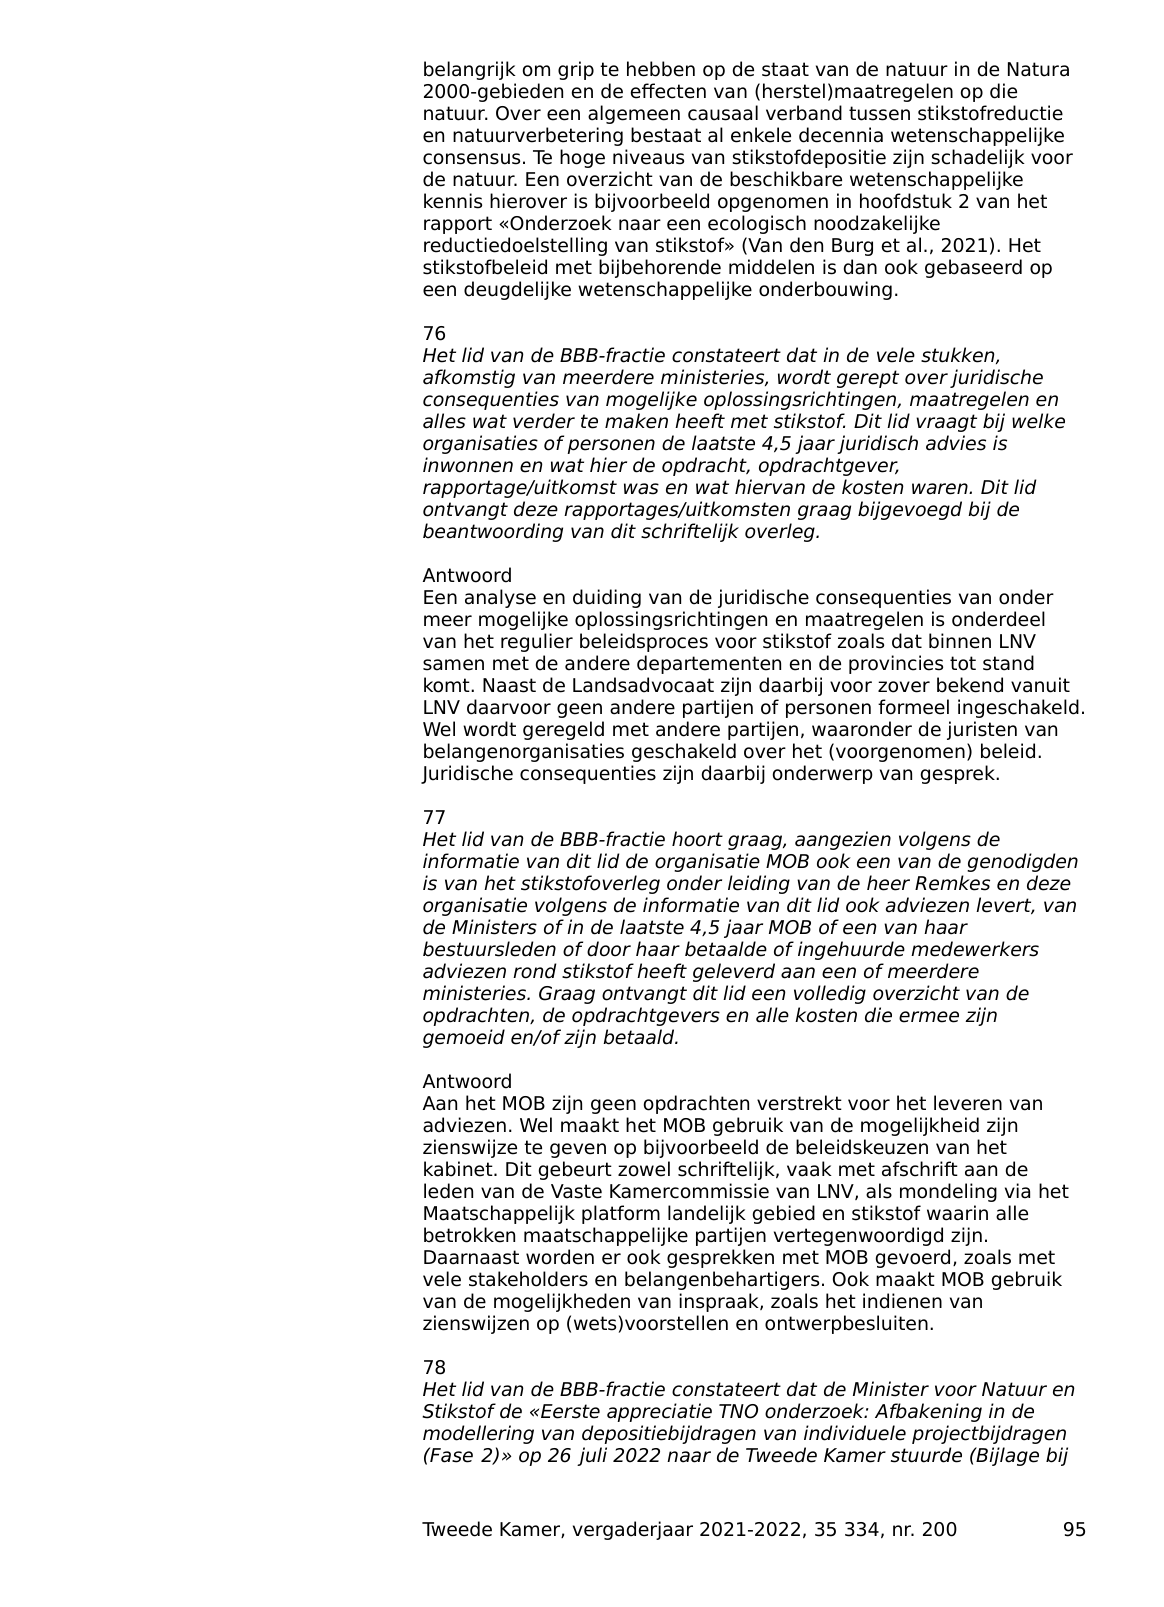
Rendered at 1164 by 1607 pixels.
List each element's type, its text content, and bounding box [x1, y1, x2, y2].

text Het lid van de BBB-fractie hoort graag, aangezien volgens de informatie van dit lid de organisatie MOB ook een van de genodigden is van het stikstofoverleg onder leiding van de heer Remkes en deze organisatie volgens de informatie van dit lid ook adviezen levert, van de Ministers of in de laatste 4,5 jaar MOB of een van haar bestuursleden of door haar betaalde of ingehuurde medewerkers adviezen rond stikstof heeft geleverd aan een of meerdere ministeries. Graag ontvangt dit lid een volledig overzicht van de opdrachten, de opdrachtgevers en alle kosten die ermee zijn gemoeid en/of zijn betaald. [422, 829, 1087, 1049]
text 78 [422, 1357, 1087, 1379]
text Antwoord [422, 1071, 1087, 1093]
text 76 [422, 323, 1087, 345]
text Een analyse en duiding van de juridische consequenties van onder meer mogelijke oplossingsrichtingen en maatregelen is onderdeel van het regulier beleidsproces voor stikstof zoals dat binnen LNV samen met de andere departementen en de provincies tot stand komt. Naast de Landsadvocaat zijn daarbij voor zover bekend vanuit LNV daarvoor geen andere partijen of personen formeel ingeschakeld. Wel wordt geregeld met andere partijen, waaronder de juristen van belangenorganisaties geschakeld over het (voorgenomen) beleid. Juridische consequenties zijn daarbij onderwerp van gesprek. [422, 587, 1087, 785]
text Het lid van de BBB-fractie constateert dat in de vele stukken, afkomstig van meerdere ministeries, wordt gerept over juridische consequenties van mogelijke oplossingsrichtingen, maatregelen en alles wat verder te maken heeft met stikstof. Dit lid vraagt bij welke organisaties of personen de laatste 4,5 jaar juridisch advies is inwonnen en wat hier de opdracht, opdrachtgever, rapportage/uitkomst was en wat hiervan de kosten waren. Dit lid ontvangt deze rapportages/uitkomsten graag bijgevoegd bij de beantwoording van dit schriftelijk overleg. [422, 345, 1087, 543]
text Aan het MOB zijn geen opdrachten verstrekt voor het leveren van adviezen. Wel maakt het MOB gebruik van de mogelijkheid zijn zienswijze te geven op bijvoorbeeld de beleidskeuzen van het kabinet. Dit gebeurt zowel schriftelijk, vaak met afschrift aan de leden van de Vaste Kamercommissie van LNV, als mondeling via het Maatschappelijk platform landelijk gebied en stikstof waarin alle betrokken maatschappelijke partijen vertegenwoordigd zijn. Daarnaast worden er ook gesprekken met MOB gevoerd, zoals met vele stakeholders en belangenbehartigers. Ook maakt MOB gebruik van de mogelijkheden van inspraak, zoals het indienen van zienswijzen op (wets)voorstellen en ontwerpbesluiten. [422, 1093, 1087, 1335]
text Antwoord [422, 565, 1087, 587]
text belangrijk om grip te hebben op de staat van de natuur in de Natura 2000-gebieden en de effecten van (herstel)maatregelen op die natuur. Over een algemeen causaal verband tussen stikstofreductie en natuurverbetering bestaat al enkele decennia wetenschappelijke consensus. Te hoge niveaus van stikstofdepositie zijn schadelijk voor de natuur. Een overzicht van de beschikbare wetenschappelijke kennis hierover is bijvoorbeeld opgenomen in hoofdstuk 2 van het rapport «Onderzoek naar een ecologisch noodzakelijke reductiedoelstelling van stikstof» (Van den Burg et al., 2021). Het stikstofbeleid met bijbehorende middelen is dan ook gebaseerd op een deugdelijke wetenschappelijke onderbouwing. [422, 59, 1087, 301]
text 77 [422, 807, 1087, 829]
text Het lid van de BBB-fractie constateert dat de Minister voor Natuur en Stikstof de «Eerste appreciatie TNO onderzoek: Afbakening in de modellering van depositiebijdragen van individuele projectbijdragen (Fase 2)» op 26 juli 2022 naar de Tweede Kamer stuurde (Bijlage bij [422, 1379, 1087, 1467]
